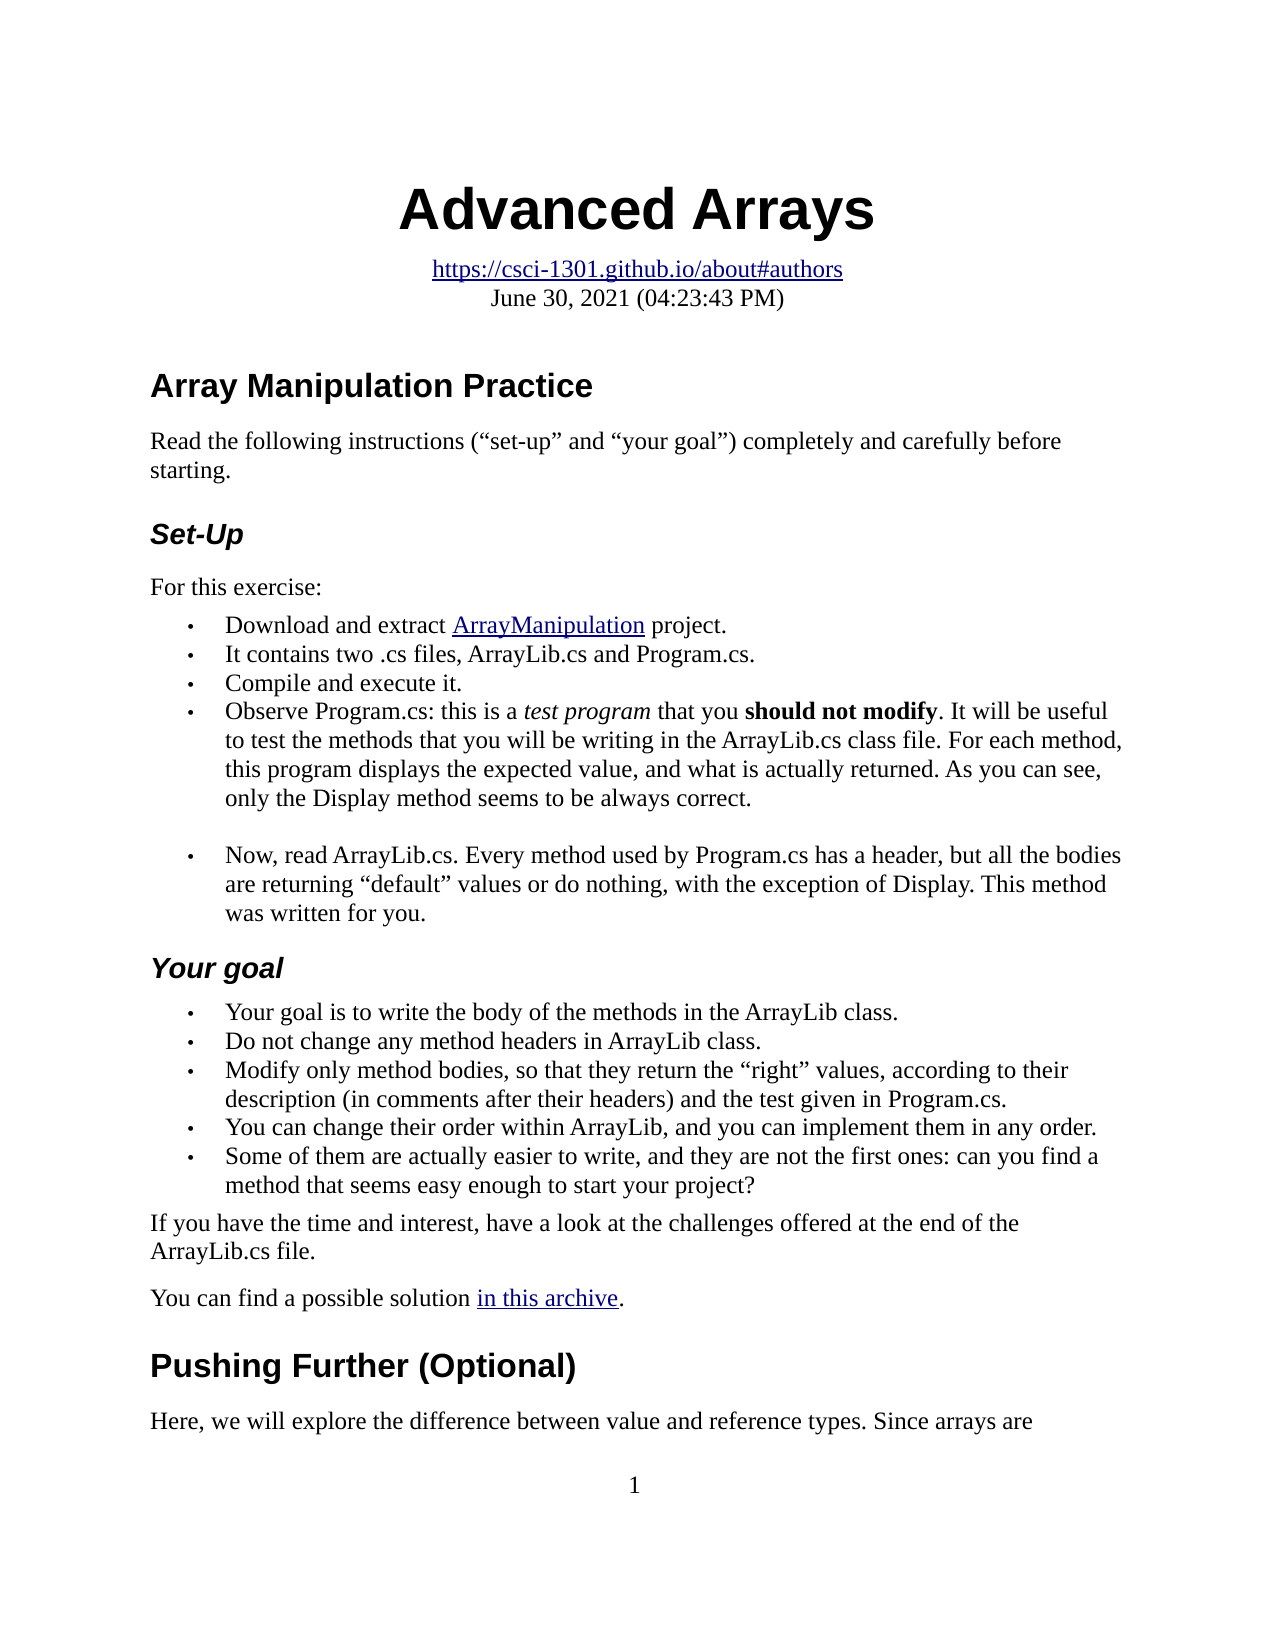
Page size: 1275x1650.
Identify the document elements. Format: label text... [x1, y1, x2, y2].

list Now, read ArrayLib.cs. Every method used by Program.cs has a header, but all the bodies are returning “default” values or do nothing, with the exception of Display. This method was written for you. [187, 840, 1125, 926]
list Some of them are actually easier to write, and they are not the first ones: can you find a method that seems easy enough to start your project? [187, 1141, 1125, 1199]
list Download and extract ArrayManipulation project. [187, 610, 1125, 639]
list Modify only method bodies, so that they return the “right” values, according to their description (in comments after their headers) and the test given in Program.cs. [187, 1055, 1125, 1112]
list It contains two .cs files, ArrayLib.cs and Program.cs. [187, 639, 1125, 668]
subtitle Array Manipulation Practice [150, 366, 1125, 404]
text Here, we will explore the difference between value and reference types. Since arrays are [150, 1406, 1125, 1434]
subtitle Set-Up [150, 517, 1125, 551]
subtitle Pushing Further (Optional) [150, 1346, 1125, 1384]
text For this exercise: [150, 572, 1125, 601]
list Your goal is to write the body of the methods in the ArrayLib class. [187, 997, 1125, 1026]
text If you have the time and interest, have a look at the challenges offered at the end of the ArrayLib.cs file. [150, 1208, 1125, 1265]
subtitle Your goal [150, 951, 1125, 985]
list Do not change any method headers in ArrayLib class. [187, 1026, 1125, 1055]
text Read the following instructions (“set-up” and “your goal”) completely and carefully before starting. [150, 426, 1125, 483]
text You can find a possible solution in this archive. [150, 1283, 1125, 1312]
text June 30, 2021 (04:23:43 PM) [150, 283, 1125, 312]
list Observe Program.cs: this is a test program that you should not modify. It will be useful to test the methods that you will be writing in the ArrayLib.cs class file. For each method, this program displays the expected value, and what is actually returned. As you can see, only the Display method seems to be always correct. [187, 696, 1125, 840]
list You can change their order within ArrayLib, and you can implement them in any order. [187, 1112, 1125, 1141]
list Compile and execute it. [187, 668, 1125, 696]
text https://csci-1301.github.io/about#authors [150, 254, 1125, 283]
title Advanced Arrays [150, 175, 1125, 242]
